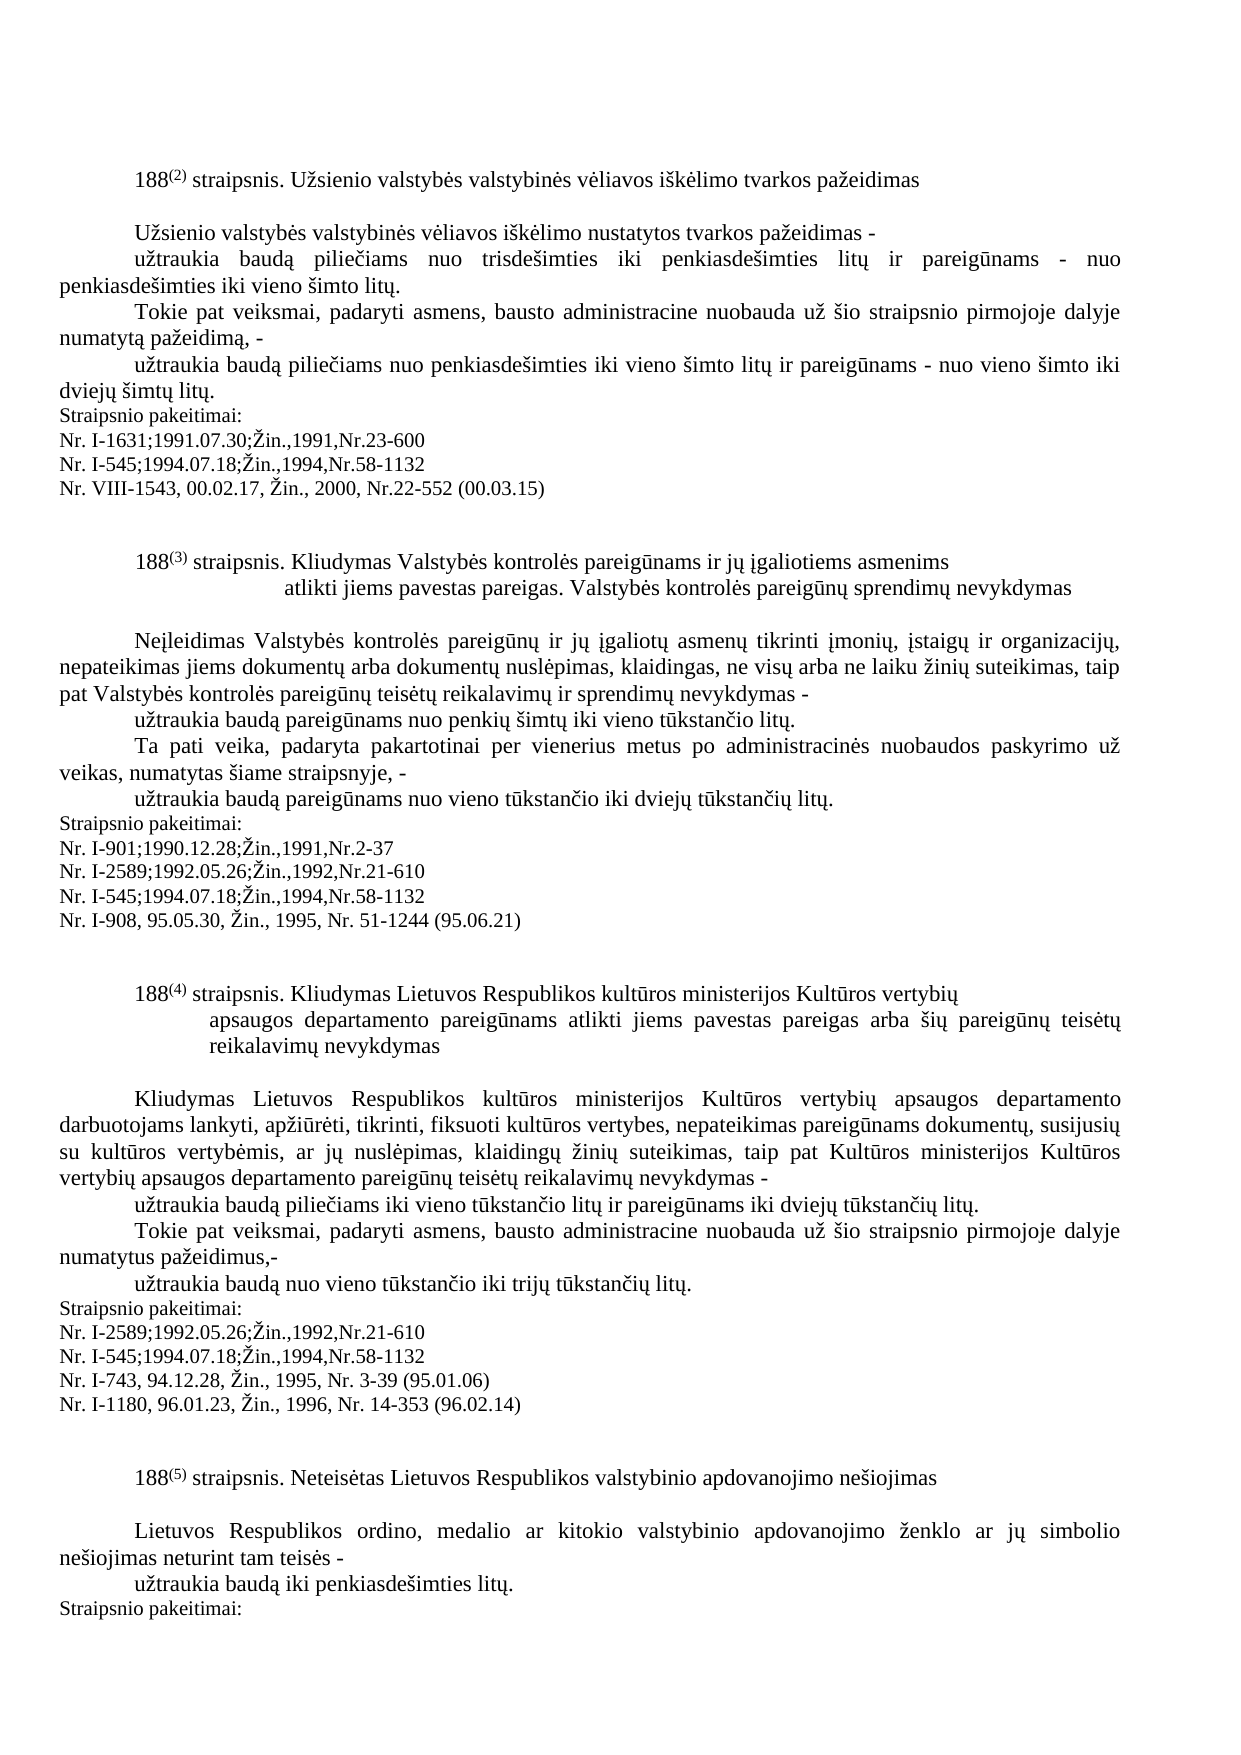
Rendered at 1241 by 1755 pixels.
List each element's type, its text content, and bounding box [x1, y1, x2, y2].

text Tokie pat veiksmai, padaryti asmens, bausto administracine nuobauda už šio straipsnio pirmojoje dalyje numatytą pažeidimą, - [59, 298, 1122, 351]
text Nr. I-1180, 96.01.23, Žin., 1996, Nr. 14-353 (96.02.14) [59, 1392, 1122, 1416]
text atlikti jiems pavestas pareigas. Valstybės kontrolės pareigūnų sprendimų nevykdymas [284, 574, 1122, 601]
text užtraukia baudą piliečiams nuo trisdešimties iki penkiasdešimties litų ir pareigūnams - nuo penkiasdešimties iki vieno šimto litų. [59, 245, 1122, 298]
text Nr. I-901;1990.12.28;Žin.,1991,Nr.2-37 [59, 835, 1122, 859]
text užtraukia baudą pareigūnams nuo penkių šimtų iki vieno tūkstančio litų. [59, 706, 1122, 732]
text Nr. I-545;1994.07.18;Žin.,1994,Nr.58-1132 [59, 1344, 1122, 1368]
text Straipsnio pakeitimai: [59, 1596, 1122, 1620]
text Nr. I-908, 95.05.30, Žin., 1995, Nr. 51-1244 (95.06.21) [59, 908, 1122, 932]
text Ta pati veika, padaryta pakartotinai per vienerius metus po administracinės nuobaudos paskyrimo už veikas, numatytas šiame straipsnyje, - [59, 732, 1122, 785]
text 188(2) straipsnis. Užsienio valstybės valstybinės vėliavos iškėlimo tvarkos pažeidimas [134, 166, 1122, 193]
text užtraukia baudą piliečiams iki vieno tūkstančio litų ir pareigūnams iki dviejų tūkstančių litų. [59, 1191, 1122, 1217]
text 188(3) straipsnis. Kliudymas Valstybės kontrolės pareigūnams ir jų įgaliotiems asmenims [135, 548, 1122, 574]
text Straipsnio pakeitimai: [59, 1296, 1122, 1320]
text užtraukia baudą nuo vieno tūkstančio iki trijų tūkstančių litų. [59, 1270, 1122, 1296]
text užtraukia baudą iki penkiasdešimties litų. [59, 1570, 1122, 1596]
text Tokie pat veiksmai, padaryti asmens, bausto administracine nuobauda už šio straipsnio pirmojoje dalyje numatytus pažeidimus,- [59, 1217, 1122, 1270]
text Nr. I-545;1994.07.18;Žin.,1994,Nr.58-1132 [59, 883, 1122, 908]
text Užsienio valstybės valstybinės vėliavos iškėlimo nustatytos tvarkos pažeidimas - [59, 219, 1122, 245]
text apsaugos departamento pareigūnams atlikti jiems pavestas pareigas arba šių pareigūnų teisėtų reikalavimų nevykdymas [209, 1006, 1122, 1059]
text Neįleidimas Valstybės kontrolės pareigūnų ir jų įgaliotų asmenų tikrinti įmonių, įstaigų ir organizacijų, nepateikimas jiems dokumentų arba dokumentų nuslėpimas, klaidingas, ne visų arba ne laiku žinių suteikimas, taip pat Valstybės kontrolės pareigūnų teisėtų reikalavimų ir sprendimų nevykdymas - [59, 627, 1122, 706]
text Nr. I-743, 94.12.28, Žin., 1995, Nr. 3-39 (95.01.06) [59, 1368, 1122, 1392]
text Nr. I-2589;1992.05.26;Žin.,1992,Nr.21-610 [59, 859, 1122, 883]
text Straipsnio pakeitimai: [59, 403, 1122, 427]
text Nr. I-545;1994.07.18;Žin.,1994,Nr.58-1132 [59, 452, 1122, 476]
text Straipsnio pakeitimai: [59, 811, 1122, 835]
text Kliudymas Lietuvos Respublikos kultūros ministerijos Kultūros vertybių apsaugos departamento darbuotojams lankyti, apžiūrėti, tikrinti, fiksuoti kultūros vertybes, nepateikimas pareigūnams dokumentų, susijusių su kultūros vertybėmis, ar jų nuslėpimas, klaidingų žinių suteikimas, taip pat Kultūros ministerijos Kultūros vertybių apsaugos departamento pareigūnų teisėtų reikalavimų nevykdymas - [59, 1085, 1122, 1191]
text Nr. I-2589;1992.05.26;Žin.,1992,Nr.21-610 [59, 1320, 1122, 1344]
text užtraukia baudą pareigūnams nuo vieno tūkstančio iki dviejų tūkstančių litų. [59, 785, 1122, 811]
text užtraukia baudą piliečiams nuo penkiasdešimties iki vieno šimto litų ir pareigūnams - nuo vieno šimto iki dviejų šimtų litų. [59, 351, 1122, 403]
text 188(5) straipsnis. Neteisėtas Lietuvos Respublikos valstybinio apdovanojimo nešiojimas [59, 1464, 1122, 1491]
text Lietuvos Respublikos ordino, medalio ar kitokio valstybinio apdovanojimo ženklo ar jų simbolio nešiojimas neturint tam teisės - [59, 1517, 1122, 1570]
text Nr. VIII-1543, 00.02.17, Žin., 2000, Nr.22-552 (00.03.15) [59, 476, 1122, 500]
text Nr. I-1631;1991.07.30;Žin.,1991,Nr.23-600 [59, 427, 1122, 452]
text 188(4) straipsnis. Kliudymas Lietuvos Respublikos kultūros ministerijos Kultūros vertybių [59, 980, 1122, 1006]
